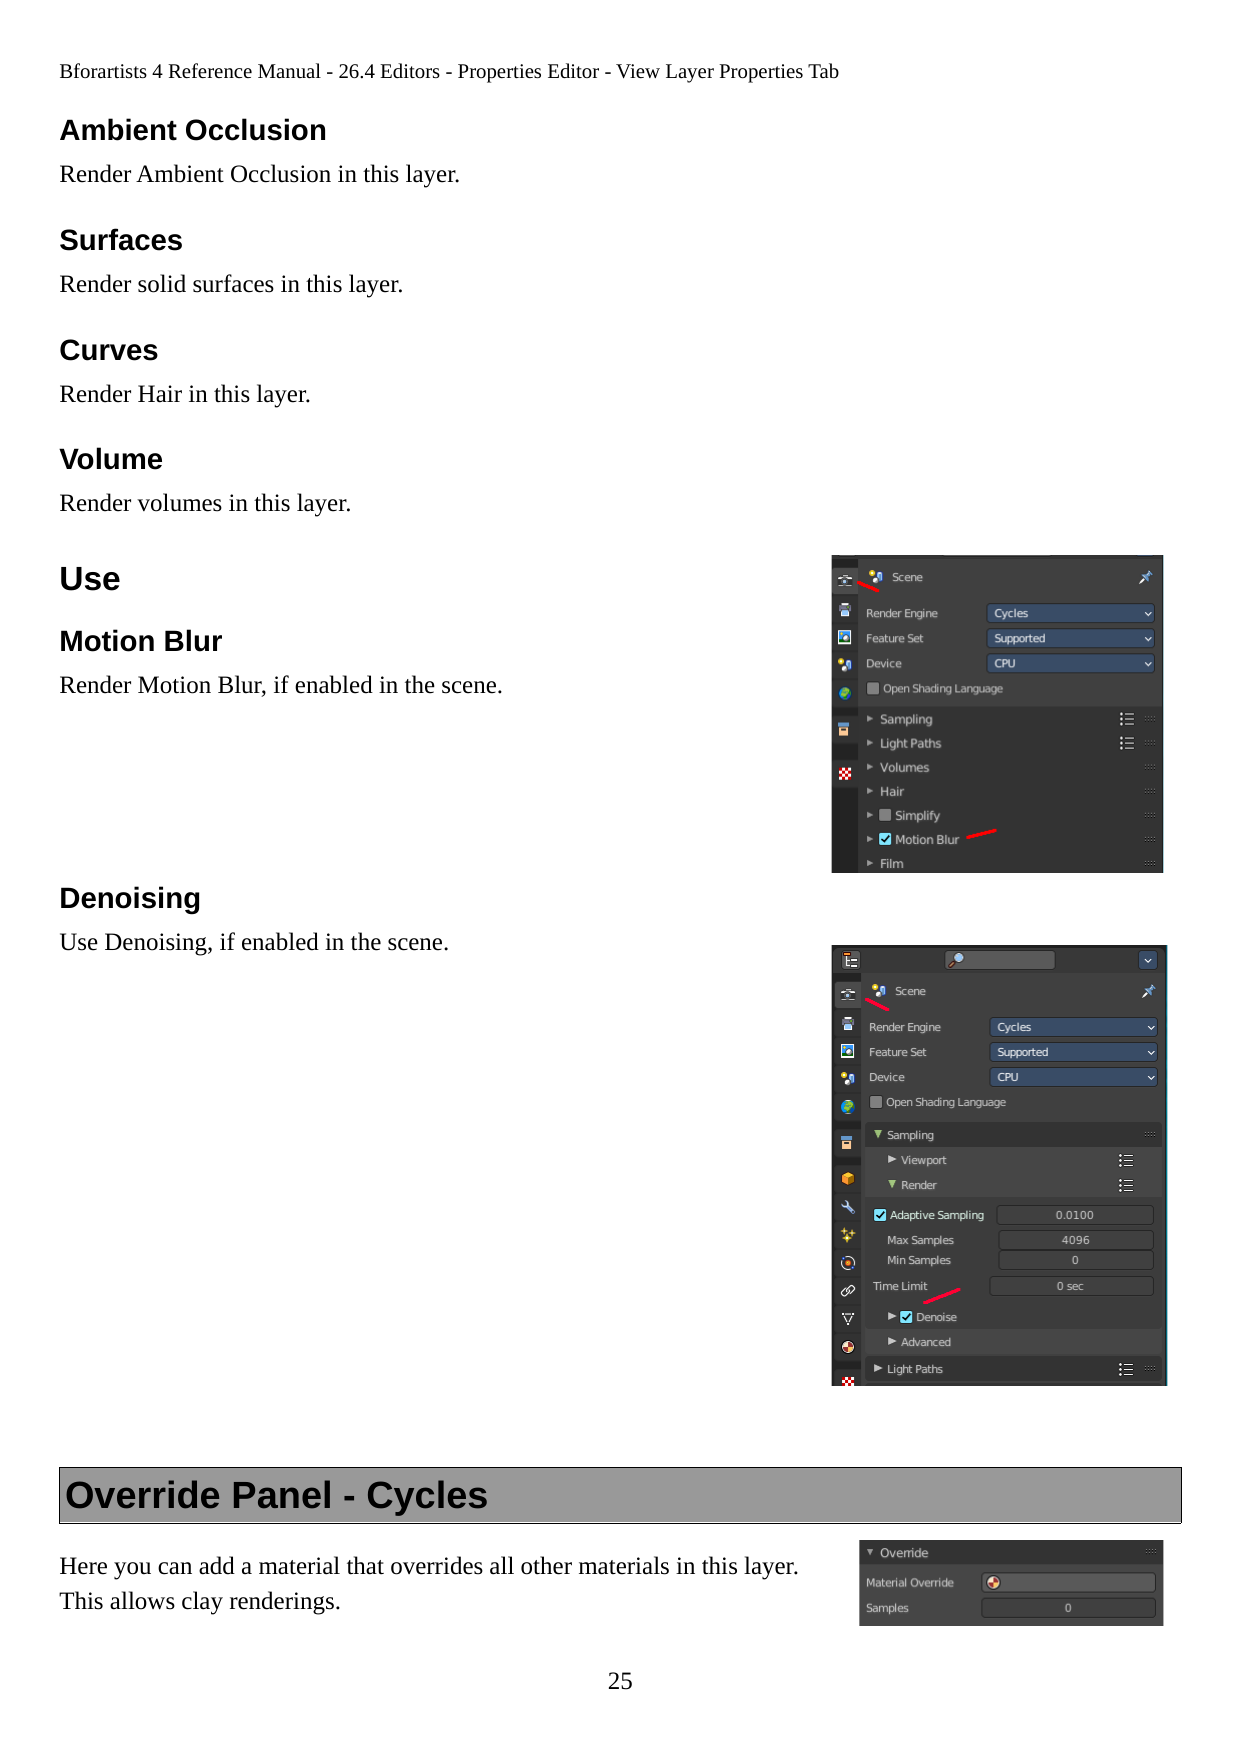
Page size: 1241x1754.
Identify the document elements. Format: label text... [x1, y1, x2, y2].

picture [831, 945, 1168, 1386]
subtitle Use [59, 558, 831, 597]
picture [859, 1540, 1164, 1626]
text Here you can add a material that overrides all other materials in this layer. This allows clay renderings. [59, 1551, 859, 1614]
subtitle Surfaces [59, 222, 1181, 256]
text Render volumes in this layer. [59, 488, 1181, 517]
text Render Ambient Occlusion in this layer. [59, 159, 1181, 188]
text Use Denoising, if enabled in the scene. [59, 927, 1181, 956]
text Render solid surfaces in this layer. [59, 269, 1181, 297]
subtitle [1164, 624, 1181, 658]
subtitle Motion Blur [59, 624, 831, 658]
subtitle Ambient Occlusion [59, 113, 1181, 146]
subtitle Volume [59, 442, 1181, 476]
subtitle Curves [59, 332, 1181, 366]
table_header Override Panel - Cycles [60, 1468, 1181, 1522]
subtitle Denoising [59, 881, 1181, 915]
subtitle [1164, 558, 1181, 597]
picture [831, 555, 1164, 873]
text Render Hair in this layer. [59, 379, 1181, 407]
text Render Motion Blur, if enabled in the scene. [59, 670, 831, 699]
